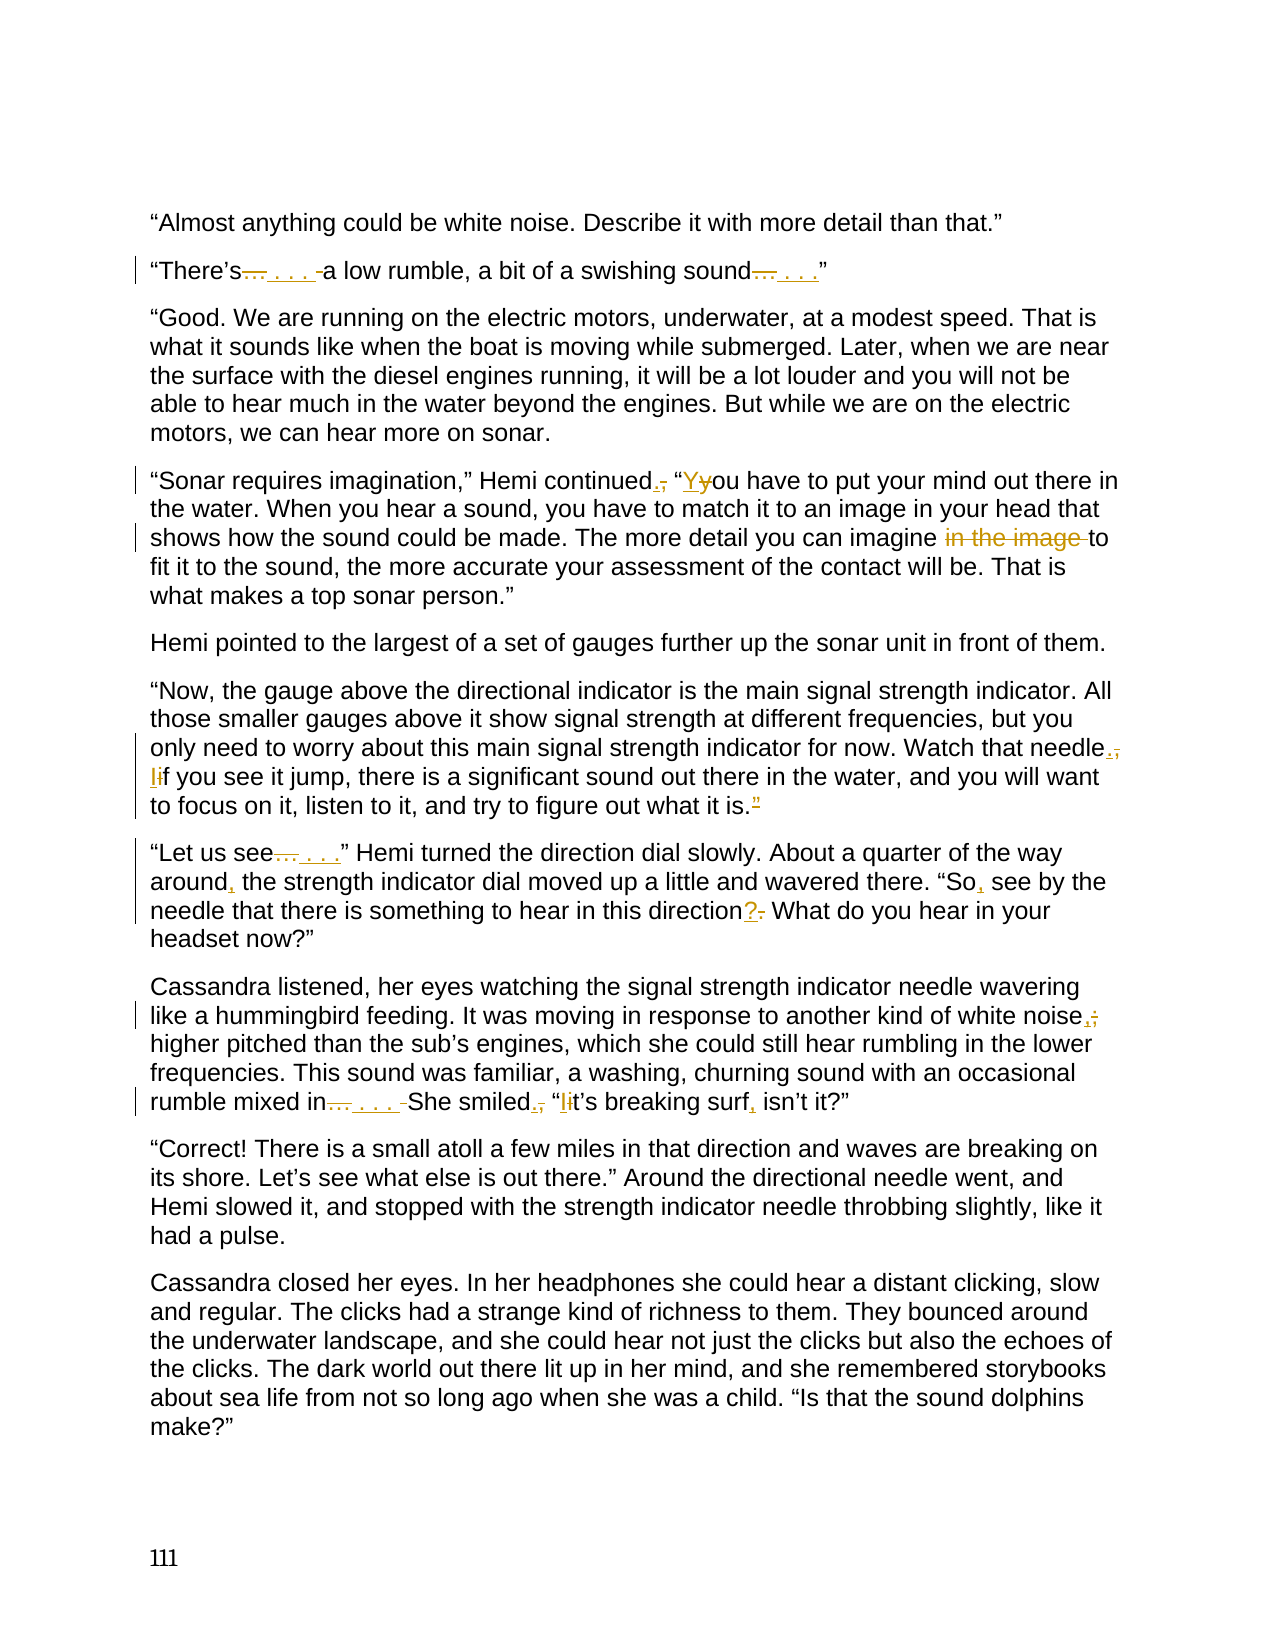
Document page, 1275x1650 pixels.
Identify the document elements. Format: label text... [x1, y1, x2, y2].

text “Let us see . . .” Hemi turned the direction dial slowly. About a quarter of the way around, the strength indicator dial moved up a little and wavered there. “So, see by the needle that there is something to hear in this direction? What do you hear in your headset now?” [150, 838, 1125, 953]
text Cassandra closed her eyes. In her headphones she could hear a distant clicking, slow and regular. The clicks had a strange kind of richness to them. They bounced around the underwater landscape, and she could hear not just the clicks but also the echoes of the clicks. The dark world out there lit up in her mind, and she remembered storybooks about sea life from not so long ago when she was a child. “Is that the sound dolphins make?” [150, 1268, 1125, 1441]
text “Good. We are running on the electric motors, underwater, at a modest speed. That is what it sounds like when the boat is moving while submerged. Later, when we are near the surface with the diesel engines running, it will be a lot louder and you will not be able to hear much in the water beyond the engines. But while we are on the electric motors, we can hear more on sonar. [150, 303, 1125, 447]
text “Now, the gauge above the directional indicator is the main signal strength indicator. All those smaller gauges above it show signal strength at different frequencies, but you only need to worry about this main signal strength indicator for now. Watch that needle. If you see it jump, there is a significant sound out there in the water, and you will want to focus on it, listen to it, and try to figure out what it is. [150, 676, 1125, 819]
text Cassandra listened, her eyes watching the signal strength indicator needle wavering like a hummingbird feeding. It was moving in response to another kind of white noise, higher pitched than the sub’s engines, which she could still hear rumbling in the lower frequencies. This sound was familiar, a washing, churning sound with an occasional rumble mixed in . . . She smiled. “It’s breaking surf, isn’t it?” [150, 972, 1125, 1116]
text Hemi pointed to the largest of a set of gauges further up the sonar unit in front of them. [150, 628, 1125, 657]
text “Sonar requires imagination,” Hemi continued. “You have to put your mind out there in the water. When you hear a sound, you have to match it to an image in your head that shows how the sound could be made. The more detail you can imagine to fit it to the sound, the more accurate your assessment of the contact will be. That is what makes a top sonar person.” [150, 466, 1125, 609]
text “Correct! There is a small atoll a few miles in that direction and waves are breaking on its shore. Let’s see what else is out there.” Around the directional needle went, and Hemi slowed it, and stopped with the strength indicator needle throbbing slightly, like it had a pulse. [150, 1134, 1125, 1249]
text “There’s . . . a low rumble, a bit of a swishing sound . . .” [150, 256, 1125, 284]
text “Almost anything could be white noise. Describe it with more detail than that.” [150, 208, 1125, 237]
